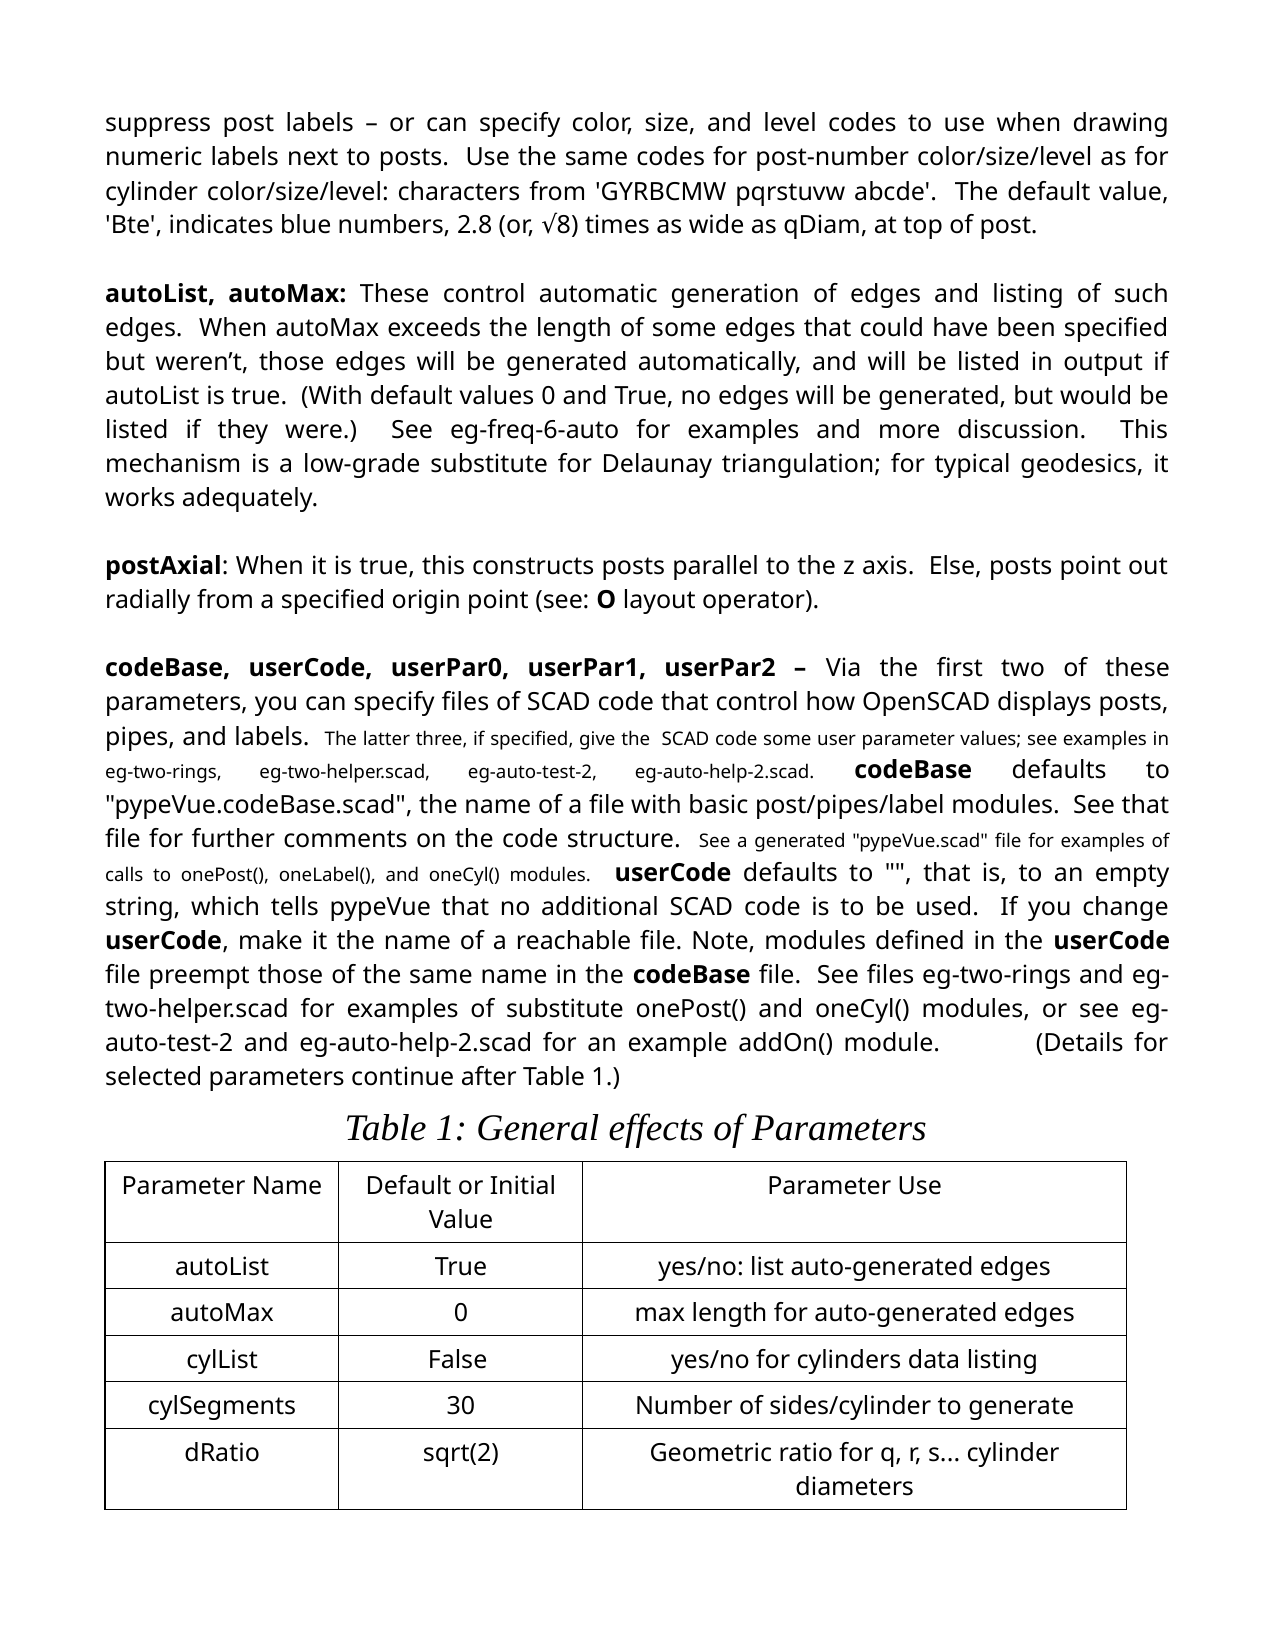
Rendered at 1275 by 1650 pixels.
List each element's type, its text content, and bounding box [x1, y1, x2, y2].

table_cell True [339, 1243, 582, 1288]
table_cell sqrt(2) [339, 1429, 582, 1508]
table_cell autoList [106, 1243, 338, 1288]
table_cell cylSegments [106, 1382, 338, 1428]
table_cell yes/no for cylinders data listing [583, 1336, 1126, 1381]
table_header Parameter Name [106, 1162, 338, 1242]
text codeBase, userCode, userPar0, userPar1, userPar2 – Via the first two of these parameters, you can specify files of SCAD code that control how OpenSCAD displays posts, pipes, and labels. The latter three, if specified, give the SCAD code some user parameter values; see examples in eg-two-rings, eg-two-helper.scad, eg-auto-test-2, eg-auto-help-2.scad. codeBase defaults to "pypeVue.codeBase.scad", the name of a file with basic post/pipes/label modules. See that file for further comments on the code structure. See a generated "pypeVue.scad" file for examples of calls to onePost(), oneLabel(), and oneCyl() modules. userCode defaults to "", that is, to an empty string, which tells pypeVue that no additional SCAD code is to be used. If you change userCode, make it the name of a reachable file. Note, modules defined in the userCode file preempt those of the same name in the codeBase file. See files eg-two-rings and eg-two-helper.scad for examples of substitute onePost() and oneCyl() modules, or see eg-auto-test-2 and eg-auto-help-2.scad for an example addOn() module. (Details for selected parameters continue after Table 1.) [105, 650, 1170, 1093]
text suppress post labels – or can specify color, size, and level codes to use when drawing numeric labels next to posts. Use the same codes for post-number color/size/level as for cylinder color/size/level: characters from 'GYRBCMW pqrstuvw abcde'. The default value, 'Bte', indicates blue numbers, 2.8 (or, √8) times as wide as qDiam, at top of post. [105, 105, 1170, 241]
text postAxial: When it is true, this constructs posts parallel to the z axis. Else, posts point out radially from a specified origin point (see: O layout operator). [105, 548, 1170, 616]
text Table 1: General effects of Parameters [105, 1105, 1170, 1148]
table_cell yes/no: list auto-generated edges [583, 1243, 1126, 1288]
table_cell Geometric ratio for q, r, s... cylinder diameters [583, 1429, 1126, 1508]
table_header Default or Initial Value [339, 1162, 582, 1242]
table_cell cylList [106, 1336, 338, 1381]
table_cell Number of sides/cylinder to generate [583, 1382, 1126, 1428]
table_cell dRatio [106, 1429, 338, 1508]
table_cell max length for auto-generated edges [583, 1289, 1126, 1335]
table_cell 0 [339, 1289, 582, 1335]
table_cell False [339, 1336, 582, 1381]
table_cell autoMax [106, 1289, 338, 1335]
table_cell 30 [339, 1382, 582, 1428]
table_header Parameter Use [583, 1162, 1126, 1242]
text autoList, autoMax: These control automatic generation of edges and listing of such edges. When autoMax exceeds the length of some edges that could have been specified but weren’t, those edges will be generated automatically, and will be listed in output if autoList is true. (With default values 0 and True, no edges will be generated, but would be listed if they were.) See eg-freq-6-auto for examples and more discussion. This mechanism is a low-grade substitute for Delaunay triangulation; for typical geodesics, it works adequately. [105, 275, 1170, 514]
